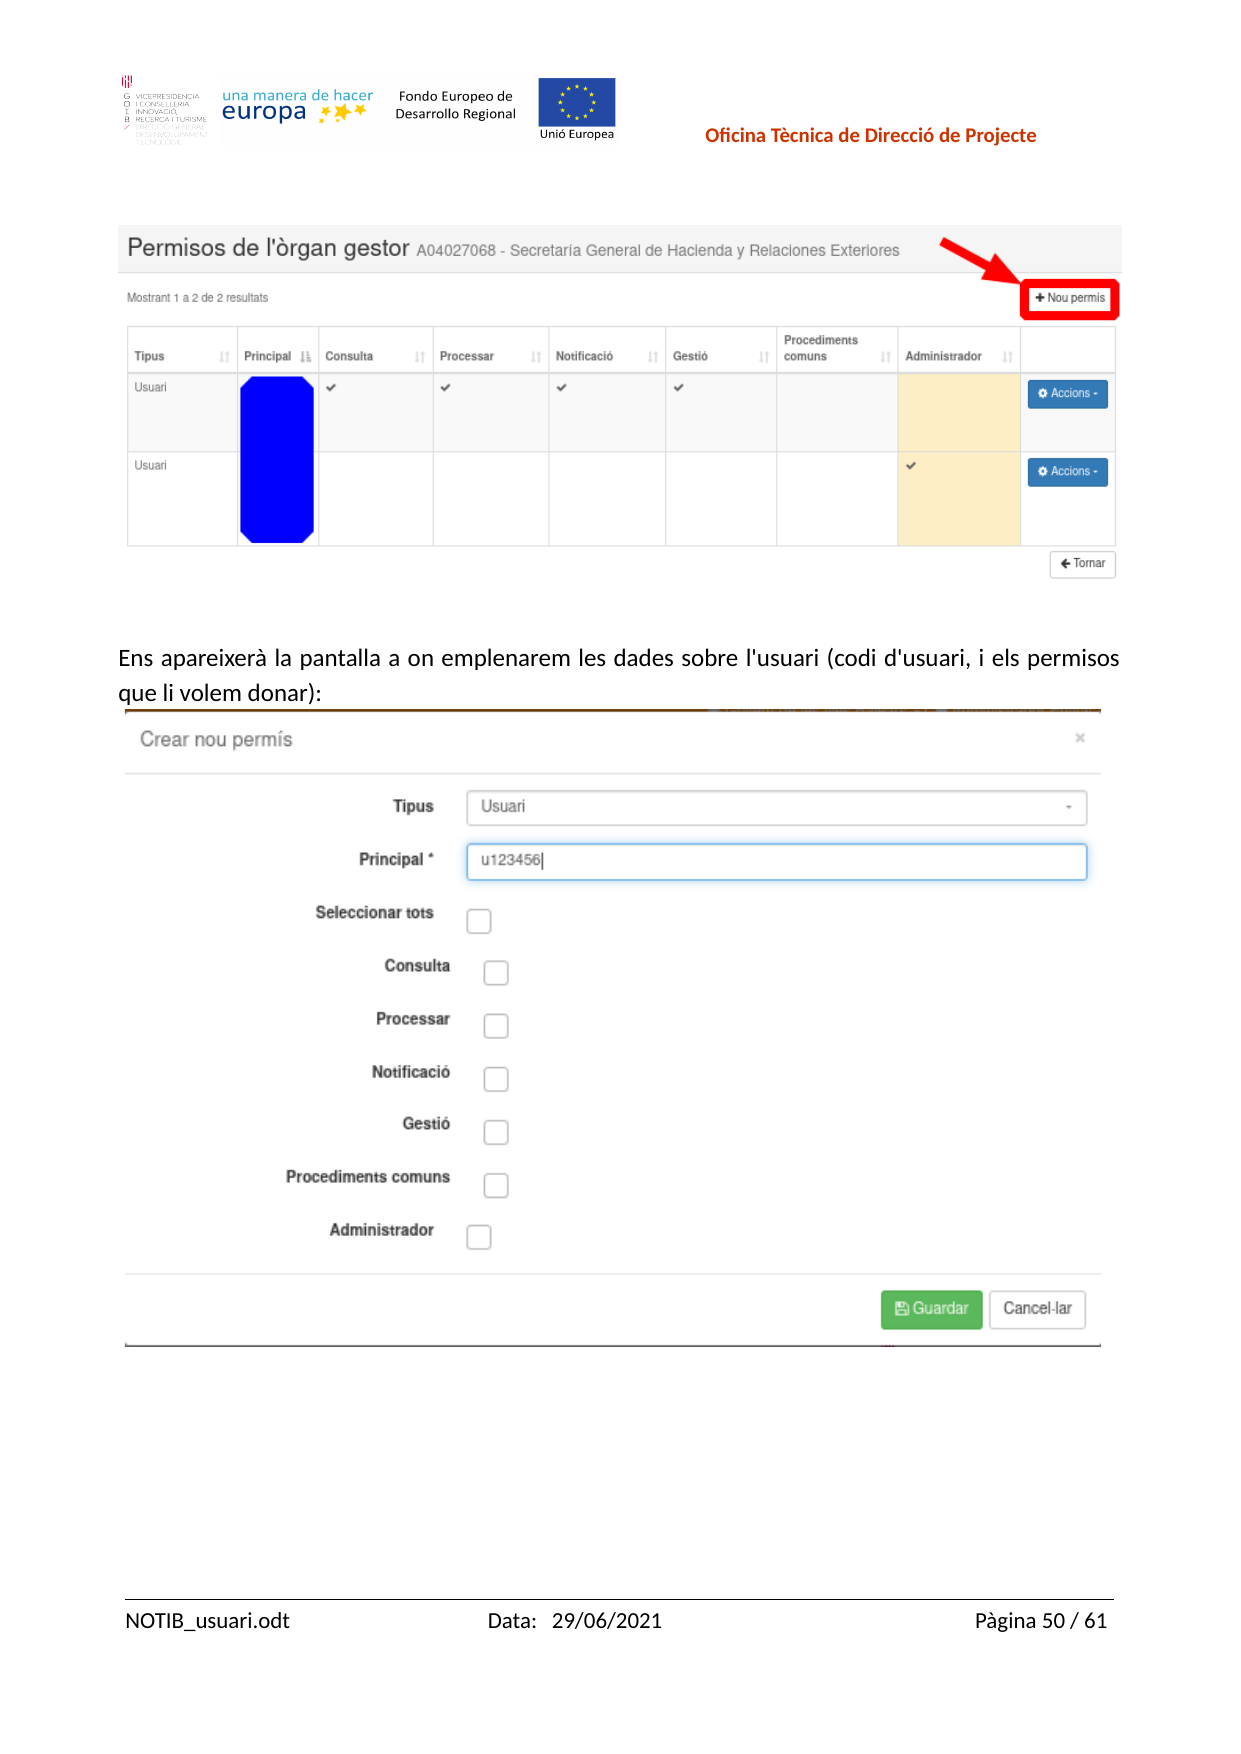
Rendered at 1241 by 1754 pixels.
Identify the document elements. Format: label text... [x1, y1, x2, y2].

picture [118, 73, 213, 147]
picture [118, 225, 1123, 589]
picture [124, 709, 1102, 1347]
text Ens apareixerà la pantalla a on emplenarem les dades sobre l'usuari (codi d'usuari, i els permisos que li volem donar): [118, 642, 1122, 708]
picture [219, 73, 621, 147]
